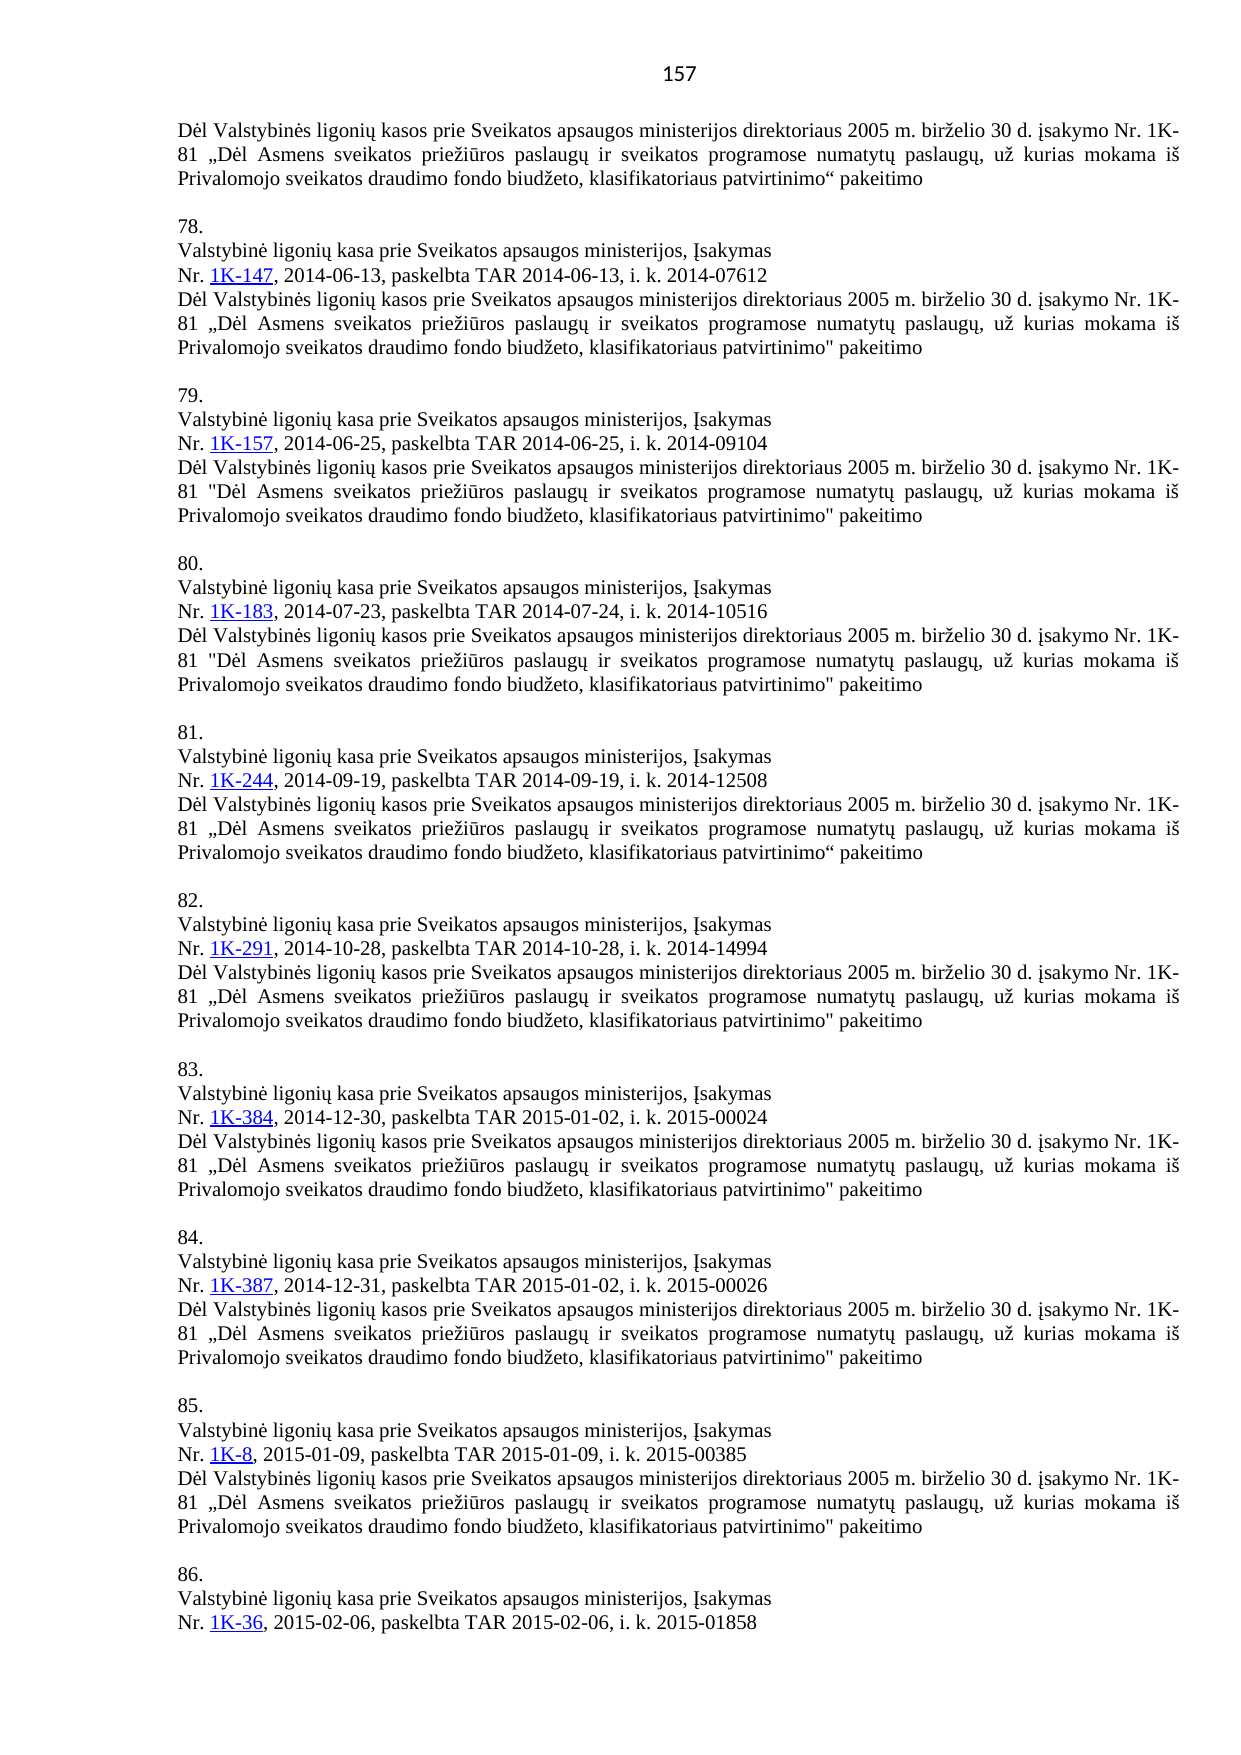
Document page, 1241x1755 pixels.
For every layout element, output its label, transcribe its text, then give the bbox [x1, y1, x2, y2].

text Nr. 1K-36, 2015-02-06, paskelbta TAR 2015-02-06, i. k. 2015-01858 [177, 1610, 1181, 1634]
text Dėl Valstybinės ligonių kasos prie Sveikatos apsaugos ministerijos direktoriaus 2005 m. birželio 30 d. įsakymo Nr. 1K-81 „Dėl Asmens sveikatos priežiūros paslaugų ir sveikatos programose numatytų paslaugų, už kurias mokama iš Privalomojo sveikatos draudimo fondo biudžeto, klasifikatoriaus patvirtinimo" pakeitimo [177, 960, 1181, 1032]
text Valstybinė ligonių kasa prie Sveikatos apsaugos ministerijos, Įsakymas [177, 1249, 1181, 1273]
text Dėl Valstybinės ligonių kasos prie Sveikatos apsaugos ministerijos direktoriaus 2005 m. birželio 30 d. įsakymo Nr. 1K-81 „Dėl Asmens sveikatos priežiūros paslaugų ir sveikatos programose numatytų paslaugų, už kurias mokama iš Privalomojo sveikatos draudimo fondo biudžeto, klasifikatoriaus patvirtinimo" pakeitimo [177, 287, 1181, 359]
text Nr. 1K-291, 2014-10-28, paskelbta TAR 2014-10-28, i. k. 2014-14994 [177, 936, 1181, 960]
text Nr. 1K-147, 2014-06-13, paskelbta TAR 2014-06-13, i. k. 2014-07612 [177, 262, 1181, 287]
text Dėl Valstybinės ligonių kasos prie Sveikatos apsaugos ministerijos direktoriaus 2005 m. birželio 30 d. įsakymo Nr. 1K-81 „Dėl Asmens sveikatos priežiūros paslaugų ir sveikatos programose numatytų paslaugų, už kurias mokama iš Privalomojo sveikatos draudimo fondo biudžeto, klasifikatoriaus patvirtinimo" pakeitimo [177, 1129, 1181, 1201]
text Nr. 1K-387, 2014-12-31, paskelbta TAR 2015-01-02, i. k. 2015-00026 [177, 1273, 1181, 1297]
text Valstybinė ligonių kasa prie Sveikatos apsaugos ministerijos, Įsakymas [177, 744, 1181, 768]
text Dėl Valstybinės ligonių kasos prie Sveikatos apsaugos ministerijos direktoriaus 2005 m. birželio 30 d. įsakymo Nr. 1K-81 "Dėl Asmens sveikatos priežiūros paslaugų ir sveikatos programose numatytų paslaugų, už kurias mokama iš Privalomojo sveikatos draudimo fondo biudžeto, klasifikatoriaus patvirtinimo" pakeitimo [177, 623, 1181, 696]
text 81. [177, 720, 1181, 744]
text Valstybinė ligonių kasa prie Sveikatos apsaugos ministerijos, Įsakymas [177, 912, 1181, 936]
text Dėl Valstybinės ligonių kasos prie Sveikatos apsaugos ministerijos direktoriaus 2005 m. birželio 30 d. įsakymo Nr. 1K-81 „Dėl Asmens sveikatos priežiūros paslaugų ir sveikatos programose numatytų paslaugų, už kurias mokama iš Privalomojo sveikatos draudimo fondo biudžeto, klasifikatoriaus patvirtinimo“ pakeitimo [177, 792, 1181, 864]
text Nr. 1K-8, 2015-01-09, paskelbta TAR 2015-01-09, i. k. 2015-00385 [177, 1442, 1181, 1466]
text 83. [177, 1057, 1181, 1081]
text Valstybinė ligonių kasa prie Sveikatos apsaugos ministerijos, Įsakymas [177, 407, 1181, 431]
text 78. [177, 214, 1181, 238]
text Valstybinė ligonių kasa prie Sveikatos apsaugos ministerijos, Įsakymas [177, 238, 1181, 262]
text Valstybinė ligonių kasa prie Sveikatos apsaugos ministerijos, Įsakymas [177, 1586, 1181, 1610]
text 79. [177, 383, 1181, 407]
text 82. [177, 888, 1181, 912]
text 86. [177, 1562, 1181, 1586]
text Dėl Valstybinės ligonių kasos prie Sveikatos apsaugos ministerijos direktoriaus 2005 m. birželio 30 d. įsakymo Nr. 1K-81 „Dėl Asmens sveikatos priežiūros paslaugų ir sveikatos programose numatytų paslaugų, už kurias mokama iš Privalomojo sveikatos draudimo fondo biudžeto, klasifikatoriaus patvirtinimo" pakeitimo [177, 1297, 1181, 1369]
text Dėl Valstybinės ligonių kasos prie Sveikatos apsaugos ministerijos direktoriaus 2005 m. birželio 30 d. įsakymo Nr. 1K-81 "Dėl Asmens sveikatos priežiūros paslaugų ir sveikatos programose numatytų paslaugų, už kurias mokama iš Privalomojo sveikatos draudimo fondo biudžeto, klasifikatoriaus patvirtinimo" pakeitimo [177, 455, 1181, 527]
text Dėl Valstybinės ligonių kasos prie Sveikatos apsaugos ministerijos direktoriaus 2005 m. birželio 30 d. įsakymo Nr. 1K-81 „Dėl Asmens sveikatos priežiūros paslaugų ir sveikatos programose numatytų paslaugų, už kurias mokama iš Privalomojo sveikatos draudimo fondo biudžeto, klasifikatoriaus patvirtinimo“ pakeitimo [177, 118, 1181, 190]
text Nr. 1K-384, 2014-12-30, paskelbta TAR 2015-01-02, i. k. 2015-00024 [177, 1105, 1181, 1129]
text Nr. 1K-183, 2014-07-23, paskelbta TAR 2014-07-24, i. k. 2014-10516 [177, 599, 1181, 623]
text Nr. 1K-244, 2014-09-19, paskelbta TAR 2014-09-19, i. k. 2014-12508 [177, 768, 1181, 792]
text 84. [177, 1225, 1181, 1249]
text Valstybinė ligonių kasa prie Sveikatos apsaugos ministerijos, Įsakymas [177, 1417, 1181, 1442]
text Dėl Valstybinės ligonių kasos prie Sveikatos apsaugos ministerijos direktoriaus 2005 m. birželio 30 d. įsakymo Nr. 1K-81 „Dėl Asmens sveikatos priežiūros paslaugų ir sveikatos programose numatytų paslaugų, už kurias mokama iš Privalomojo sveikatos draudimo fondo biudžeto, klasifikatoriaus patvirtinimo" pakeitimo [177, 1466, 1181, 1538]
text 85. [177, 1393, 1181, 1417]
text Valstybinė ligonių kasa prie Sveikatos apsaugos ministerijos, Įsakymas [177, 1081, 1181, 1105]
text Nr. 1K-157, 2014-06-25, paskelbta TAR 2014-06-25, i. k. 2014-09104 [177, 431, 1181, 455]
text 80. [177, 551, 1181, 575]
text Valstybinė ligonių kasa prie Sveikatos apsaugos ministerijos, Įsakymas [177, 575, 1181, 599]
